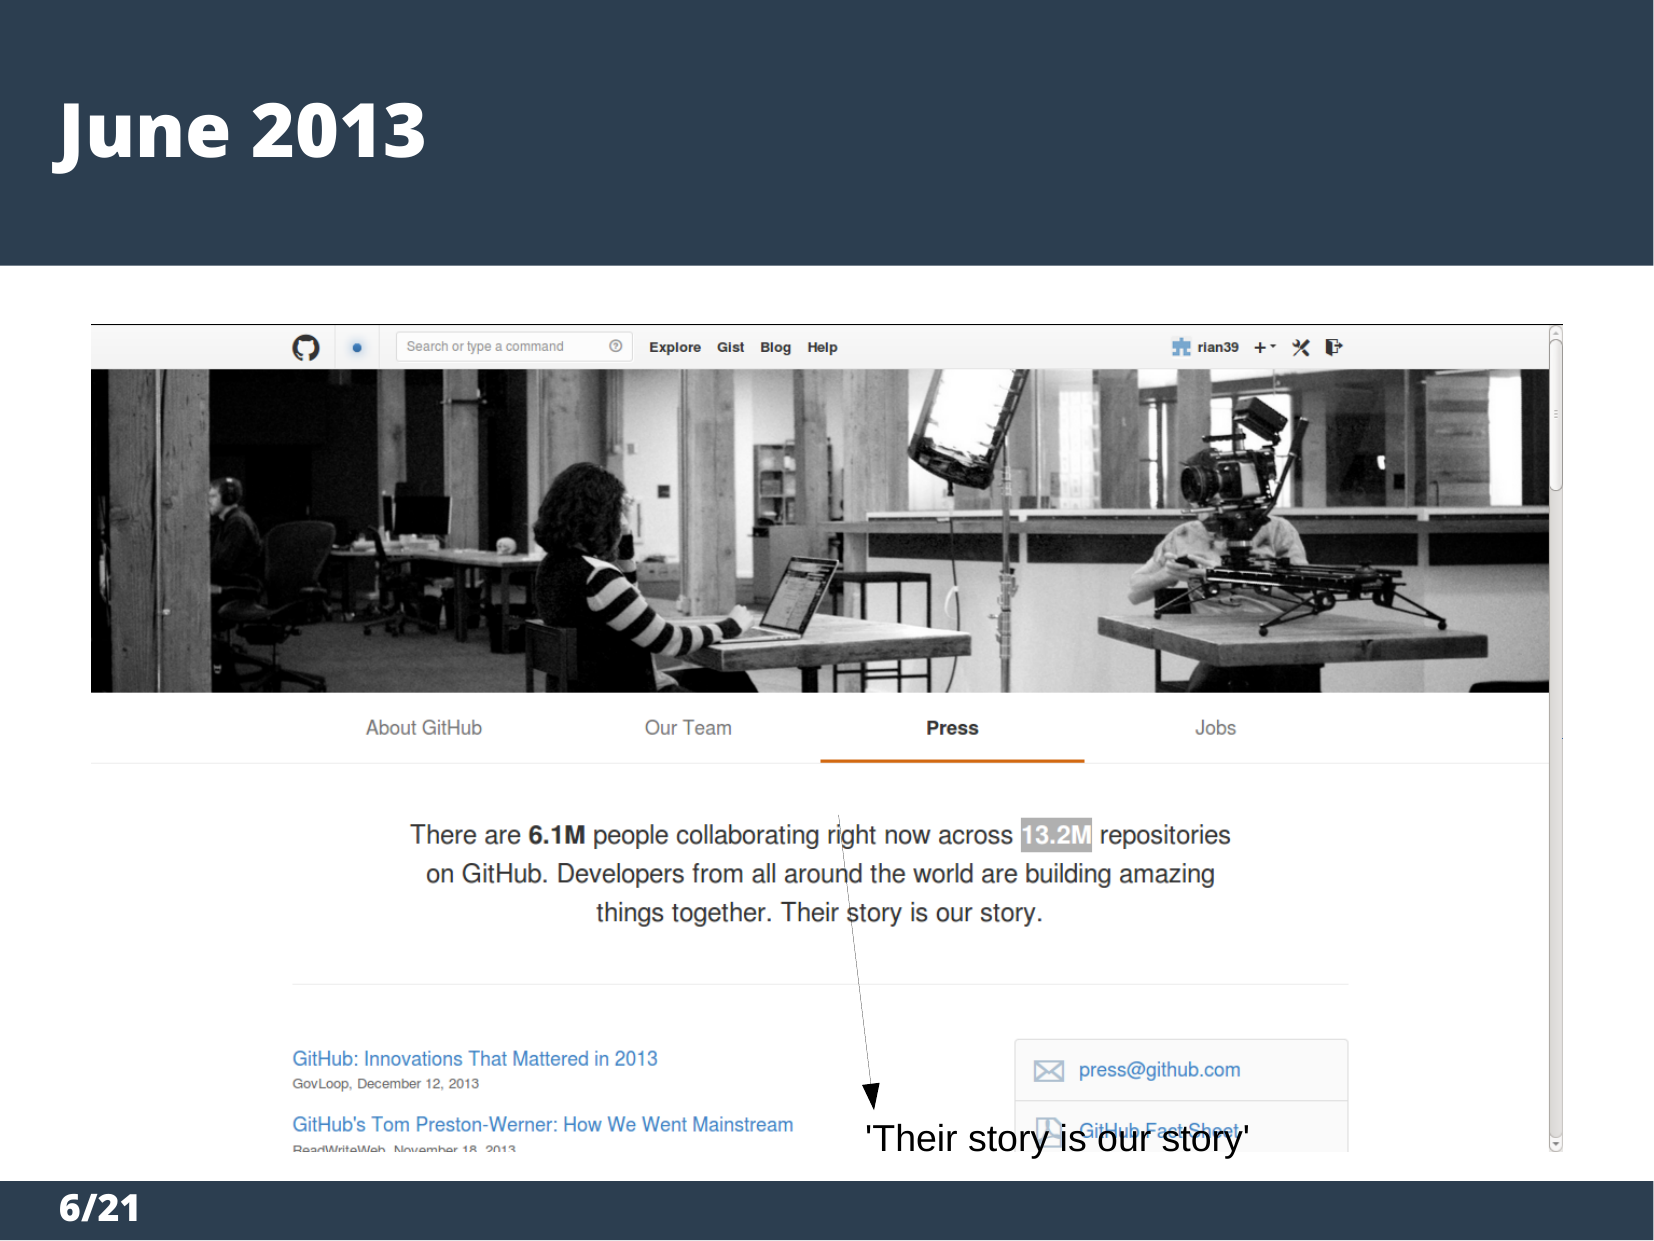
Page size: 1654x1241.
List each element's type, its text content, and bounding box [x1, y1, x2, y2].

picture [91, 324, 1563, 1152]
title June 2013 [59, 49, 1595, 207]
text_box 'Their story is our story' [850, 1110, 1266, 1168]
